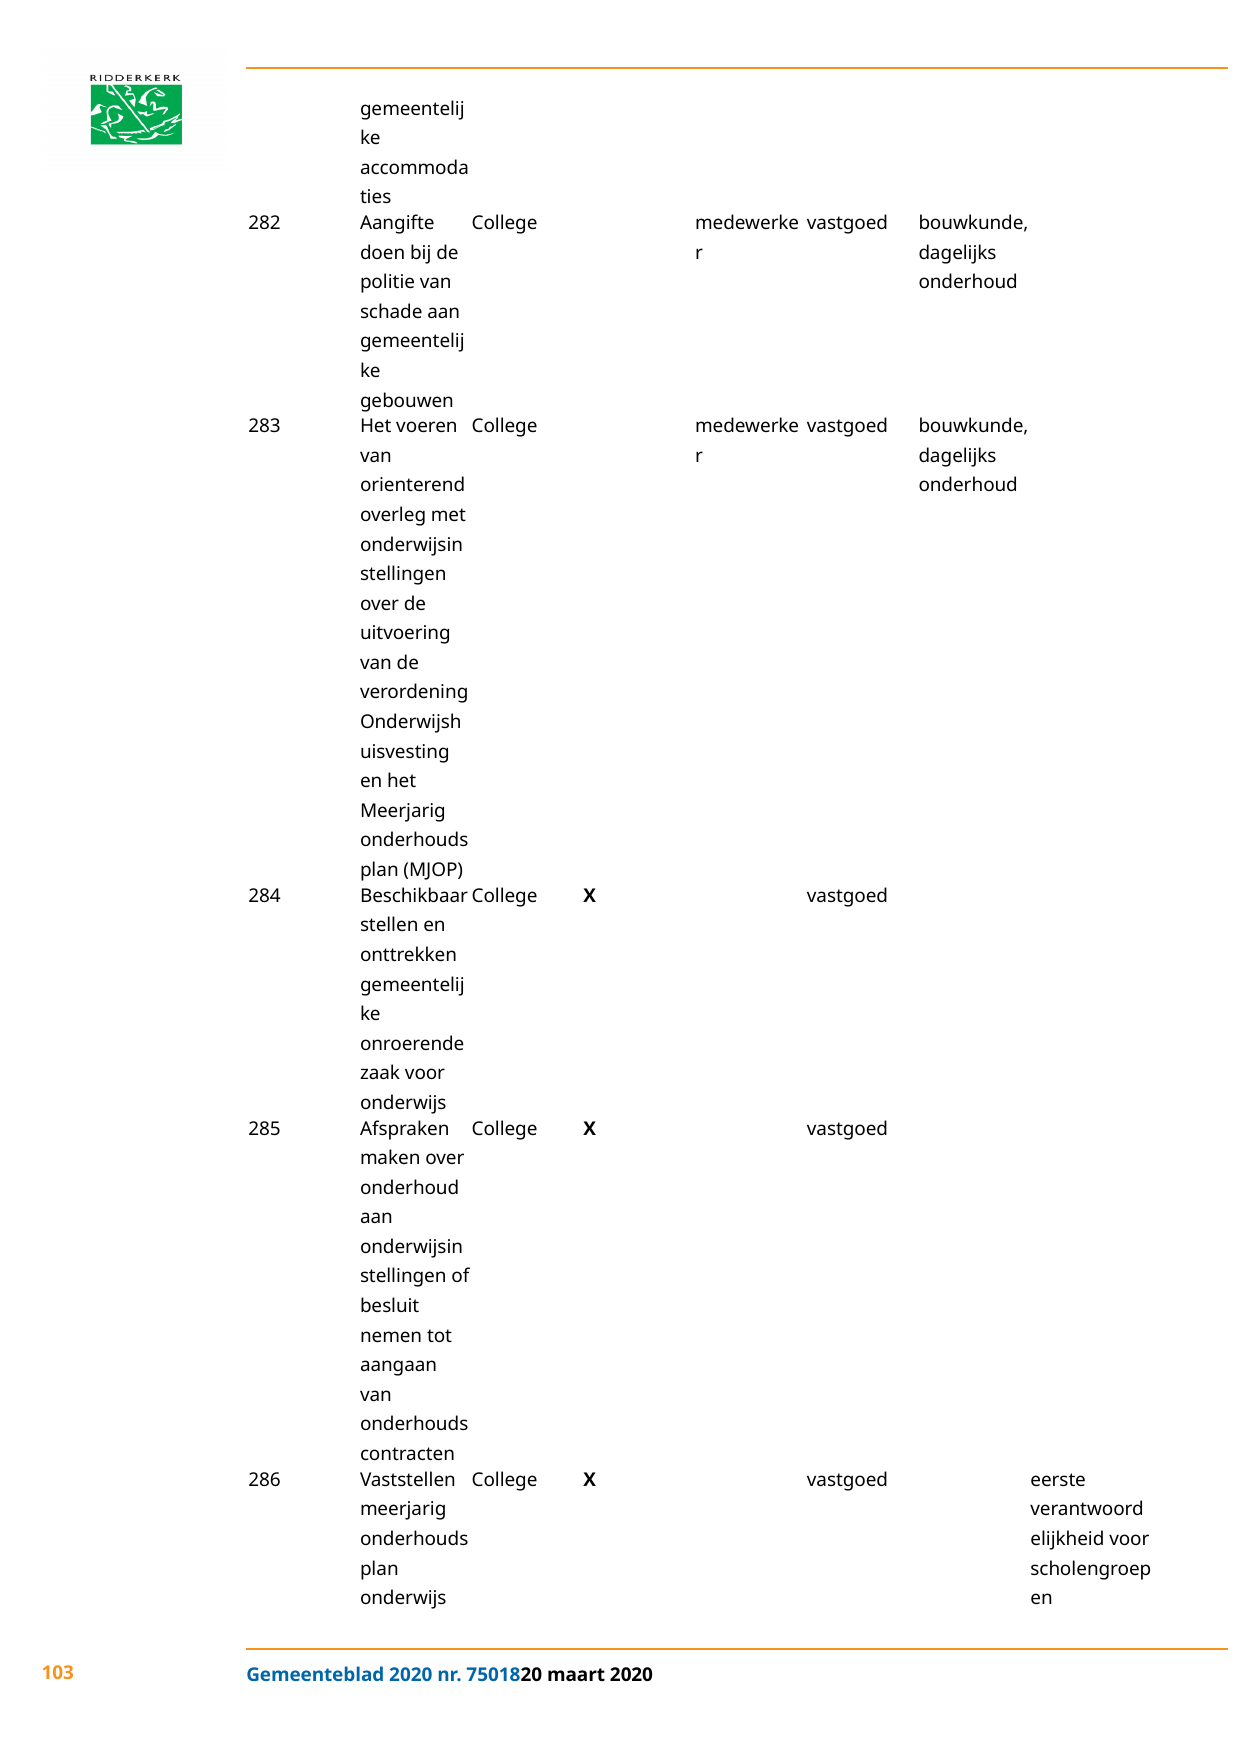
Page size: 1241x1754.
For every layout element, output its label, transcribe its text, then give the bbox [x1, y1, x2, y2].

table_cell Het voeren van orienterend overleg met onderwijsinstellingen over de uitvoering van de verordening Onderwijshuisvesting en het Meerjarig onderhoudsplan (MJOP) [360, 413, 471, 882]
table_cell vastgoed [807, 209, 918, 412]
table_cell College [471, 882, 583, 1115]
table_cell [807, 95, 918, 209]
picture [41, 47, 231, 172]
table_cell 286 [248, 1466, 360, 1610]
table_cell 282 [248, 209, 360, 412]
table_cell 284 [248, 882, 360, 1115]
table_cell gemeentelijke accommodaties [360, 95, 471, 209]
table_cell [583, 209, 695, 412]
table_cell College [471, 413, 583, 882]
table_cell vastgoed [807, 1115, 918, 1466]
table_cell 283 [248, 413, 360, 882]
table_cell College [471, 1115, 583, 1466]
table_cell Vaststellen meerjarig onderhoudsplan onderwijs [360, 1466, 471, 1610]
table_cell [918, 1466, 1030, 1610]
table_cell medewerker [695, 413, 807, 882]
table_cell vastgoed [807, 413, 918, 882]
table_cell [695, 95, 807, 209]
table_cell [1030, 1115, 1152, 1466]
table_cell [918, 95, 1030, 209]
table_cell X [583, 1115, 695, 1466]
table_cell College [471, 1466, 583, 1610]
table_cell X [583, 882, 695, 1115]
table_cell [695, 1115, 807, 1466]
table_cell [583, 413, 695, 882]
table_cell Beschikbaar stellen en onttrekken gemeentelijke onroerende zaak voor onderwijs [360, 882, 471, 1115]
table_cell medewerker [695, 209, 807, 412]
table_cell 285 [248, 1115, 360, 1466]
table_cell [1030, 209, 1152, 412]
table_cell X [583, 1466, 695, 1610]
table_cell [918, 882, 1030, 1115]
table_cell [1030, 882, 1152, 1115]
table_cell bouwkunde, dagelijks onderhoud [918, 209, 1030, 412]
table_cell [695, 1466, 807, 1610]
table_cell eerste verantwoordelijkheid voor scholengroepen [1030, 1466, 1152, 1610]
table_cell [248, 95, 360, 209]
table_cell vastgoed [807, 882, 918, 1115]
table_cell Afspraken maken over onderhoud aan onderwijsinstellingen of besluit nemen tot aangaan van onderhoudscontracten [360, 1115, 471, 1466]
table_cell [471, 95, 583, 209]
table_cell [583, 95, 695, 209]
table_cell College [471, 209, 583, 412]
table_cell [918, 1115, 1030, 1466]
table_cell bouwkunde, dagelijks onderhoud [918, 413, 1030, 882]
table_cell Aangifte doen bij de politie van schade aan gemeentelijke gebouwen [360, 209, 471, 412]
table_cell [1030, 413, 1152, 882]
table_cell vastgoed [807, 1466, 918, 1610]
table_cell [695, 882, 807, 1115]
table_cell [1030, 95, 1152, 209]
